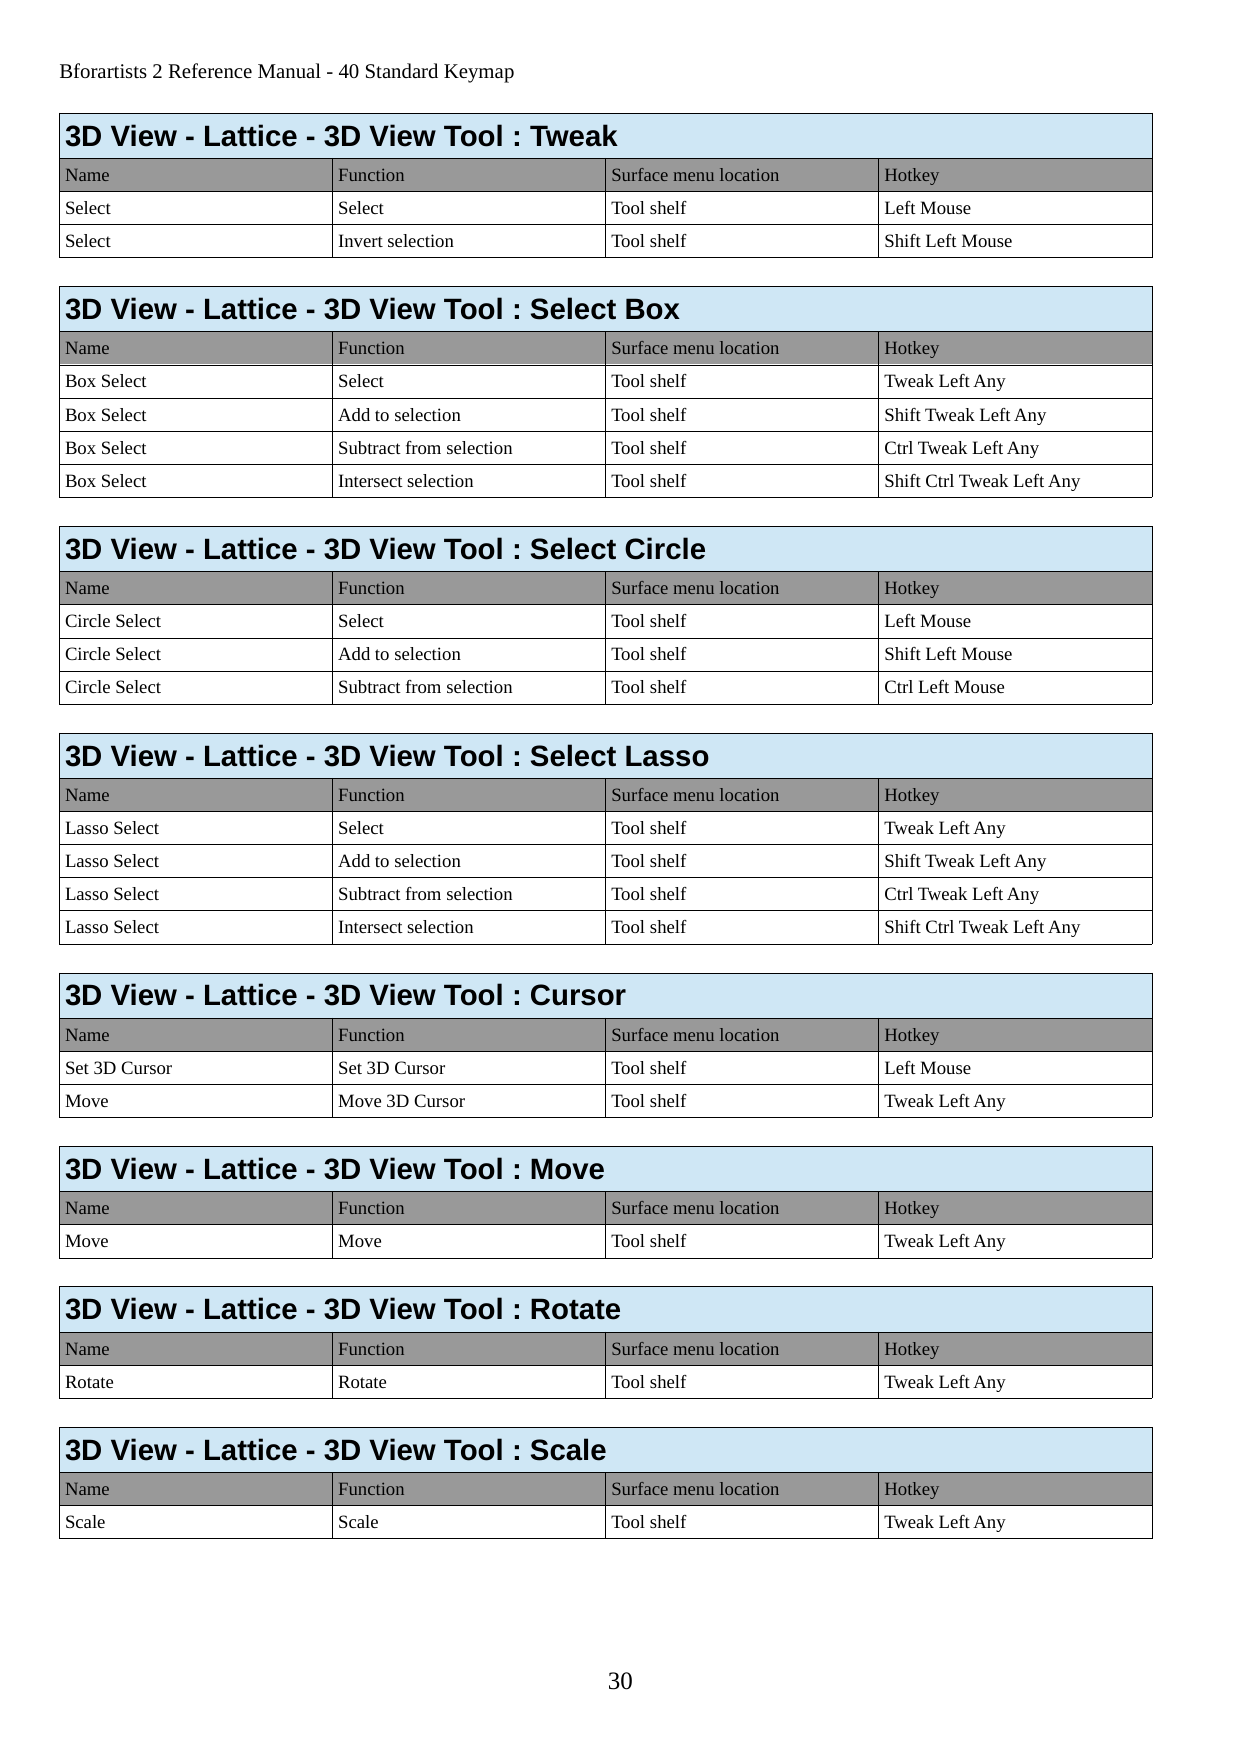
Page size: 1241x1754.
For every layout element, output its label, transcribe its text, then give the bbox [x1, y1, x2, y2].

table_cell Rotate [333, 1366, 605, 1398]
table_cell Tweak Left Any [879, 1085, 1152, 1117]
table_cell Select [60, 225, 332, 257]
table_cell Shift Tweak Left Any [879, 399, 1152, 431]
table_cell Tweak Left Any [879, 1225, 1152, 1257]
table_cell Tool shelf [606, 1052, 878, 1084]
table_cell Function [333, 332, 605, 364]
table_cell Left Mouse [879, 1052, 1152, 1084]
table_header 3D View - Lattice - 3D View Tool : Rotate [60, 1287, 1152, 1332]
table_cell Set 3D Cursor [60, 1052, 332, 1084]
table_cell Select [333, 812, 605, 844]
table_cell Tweak Left Any [879, 366, 1152, 398]
table_cell Tool shelf [606, 192, 878, 224]
table_cell Hotkey [879, 159, 1152, 191]
table_cell Tool shelf [606, 432, 878, 464]
table_cell Shift Left Mouse [879, 225, 1152, 257]
table_cell Hotkey [879, 1192, 1152, 1224]
table_header 3D View - Lattice - 3D View Tool : Select Circle [60, 527, 1152, 571]
table_cell Box Select [60, 366, 332, 398]
table_cell Name [60, 1019, 332, 1051]
table_cell Function [333, 779, 605, 811]
table_cell Tool shelf [606, 225, 878, 257]
table_cell Hotkey [879, 572, 1152, 604]
table_cell Scale [333, 1506, 605, 1538]
table_cell Move [333, 1225, 605, 1257]
table_cell Tool shelf [606, 812, 878, 844]
table_cell Surface menu location [606, 332, 878, 364]
table_cell Tool shelf [606, 1225, 878, 1257]
table_cell Name [60, 1473, 332, 1505]
table_cell Intersect selection [333, 911, 605, 943]
table_cell Function [333, 1333, 605, 1365]
table_cell Select [333, 366, 605, 398]
table_cell Surface menu location [606, 1192, 878, 1224]
table_cell Lasso Select [60, 845, 332, 877]
table_cell Invert selection [333, 225, 605, 257]
table_cell Surface menu location [606, 1019, 878, 1051]
table_cell Tool shelf [606, 845, 878, 877]
table_cell Hotkey [879, 332, 1152, 364]
table_cell Tool shelf [606, 366, 878, 398]
table_cell Name [60, 1333, 332, 1365]
table_cell Surface menu location [606, 1333, 878, 1365]
table_cell Tweak Left Any [879, 812, 1152, 844]
table_cell Scale [60, 1506, 332, 1538]
table_cell Hotkey [879, 779, 1152, 811]
table_cell Function [333, 1019, 605, 1051]
table_cell Add to selection [333, 399, 605, 431]
table_cell Subtract from selection [333, 878, 605, 910]
table_cell Tool shelf [606, 1085, 878, 1117]
table_cell Circle Select [60, 672, 332, 704]
table_cell Tool shelf [606, 605, 878, 637]
table_cell Name [60, 332, 332, 364]
table_header 3D View - Lattice - 3D View Tool : Select Lasso [60, 734, 1152, 778]
table_cell Surface menu location [606, 159, 878, 191]
table_cell Circle Select [60, 639, 332, 671]
table_cell Box Select [60, 465, 332, 497]
table_cell Select [60, 192, 332, 224]
table_cell Tool shelf [606, 672, 878, 704]
table_cell Select [333, 605, 605, 637]
table_header 3D View - Lattice - 3D View Tool : Tweak [60, 114, 1152, 158]
table_cell Tool shelf [606, 1506, 878, 1538]
table_cell Add to selection [333, 639, 605, 671]
table_cell Ctrl Tweak Left Any [879, 432, 1152, 464]
table_cell Left Mouse [879, 605, 1152, 637]
table_cell Box Select [60, 432, 332, 464]
table_cell Hotkey [879, 1473, 1152, 1505]
table_cell Tweak Left Any [879, 1366, 1152, 1398]
table_cell Ctrl Left Mouse [879, 672, 1152, 704]
table_cell Circle Select [60, 605, 332, 637]
table_cell Name [60, 159, 332, 191]
table_cell Subtract from selection [333, 672, 605, 704]
table_cell Lasso Select [60, 812, 332, 844]
table_cell Tool shelf [606, 878, 878, 910]
table_cell Shift Ctrl Tweak Left Any [879, 465, 1152, 497]
table_cell Set 3D Cursor [333, 1052, 605, 1084]
table_cell Left Mouse [879, 192, 1152, 224]
table_cell Subtract from selection [333, 432, 605, 464]
table_cell Function [333, 159, 605, 191]
table_cell Box Select [60, 399, 332, 431]
table_cell Rotate [60, 1366, 332, 1398]
table_cell Tool shelf [606, 639, 878, 671]
table_cell Ctrl Tweak Left Any [879, 878, 1152, 910]
table_cell Name [60, 1192, 332, 1224]
table_header 3D View - Lattice - 3D View Tool : Scale [60, 1428, 1152, 1472]
table_cell Tool shelf [606, 1366, 878, 1398]
table_cell Move [60, 1225, 332, 1257]
table_cell Select [333, 192, 605, 224]
table_cell Tool shelf [606, 911, 878, 943]
table_cell Surface menu location [606, 779, 878, 811]
table_cell Tool shelf [606, 465, 878, 497]
table_cell Surface menu location [606, 1473, 878, 1505]
table_cell Surface menu location [606, 572, 878, 604]
table_cell Move [60, 1085, 332, 1117]
table_cell Shift Ctrl Tweak Left Any [879, 911, 1152, 943]
table_header 3D View - Lattice - 3D View Tool : Cursor [60, 974, 1152, 1018]
table_cell Lasso Select [60, 911, 332, 943]
table_cell Shift Tweak Left Any [879, 845, 1152, 877]
table_cell Function [333, 572, 605, 604]
table_header 3D View - Lattice - 3D View Tool : Move [60, 1147, 1152, 1191]
table_cell Tool shelf [606, 399, 878, 431]
table_cell Name [60, 572, 332, 604]
table_cell Hotkey [879, 1333, 1152, 1365]
table_cell Tweak Left Any [879, 1506, 1152, 1538]
table_cell Name [60, 779, 332, 811]
table_cell Function [333, 1192, 605, 1224]
table_cell Function [333, 1473, 605, 1505]
table_cell Move 3D Cursor [333, 1085, 605, 1117]
table_cell Intersect selection [333, 465, 605, 497]
table_cell Shift Left Mouse [879, 639, 1152, 671]
table_cell Hotkey [879, 1019, 1152, 1051]
table_cell Lasso Select [60, 878, 332, 910]
table_cell Add to selection [333, 845, 605, 877]
table_header 3D View - Lattice - 3D View Tool : Select Box [60, 287, 1152, 331]
